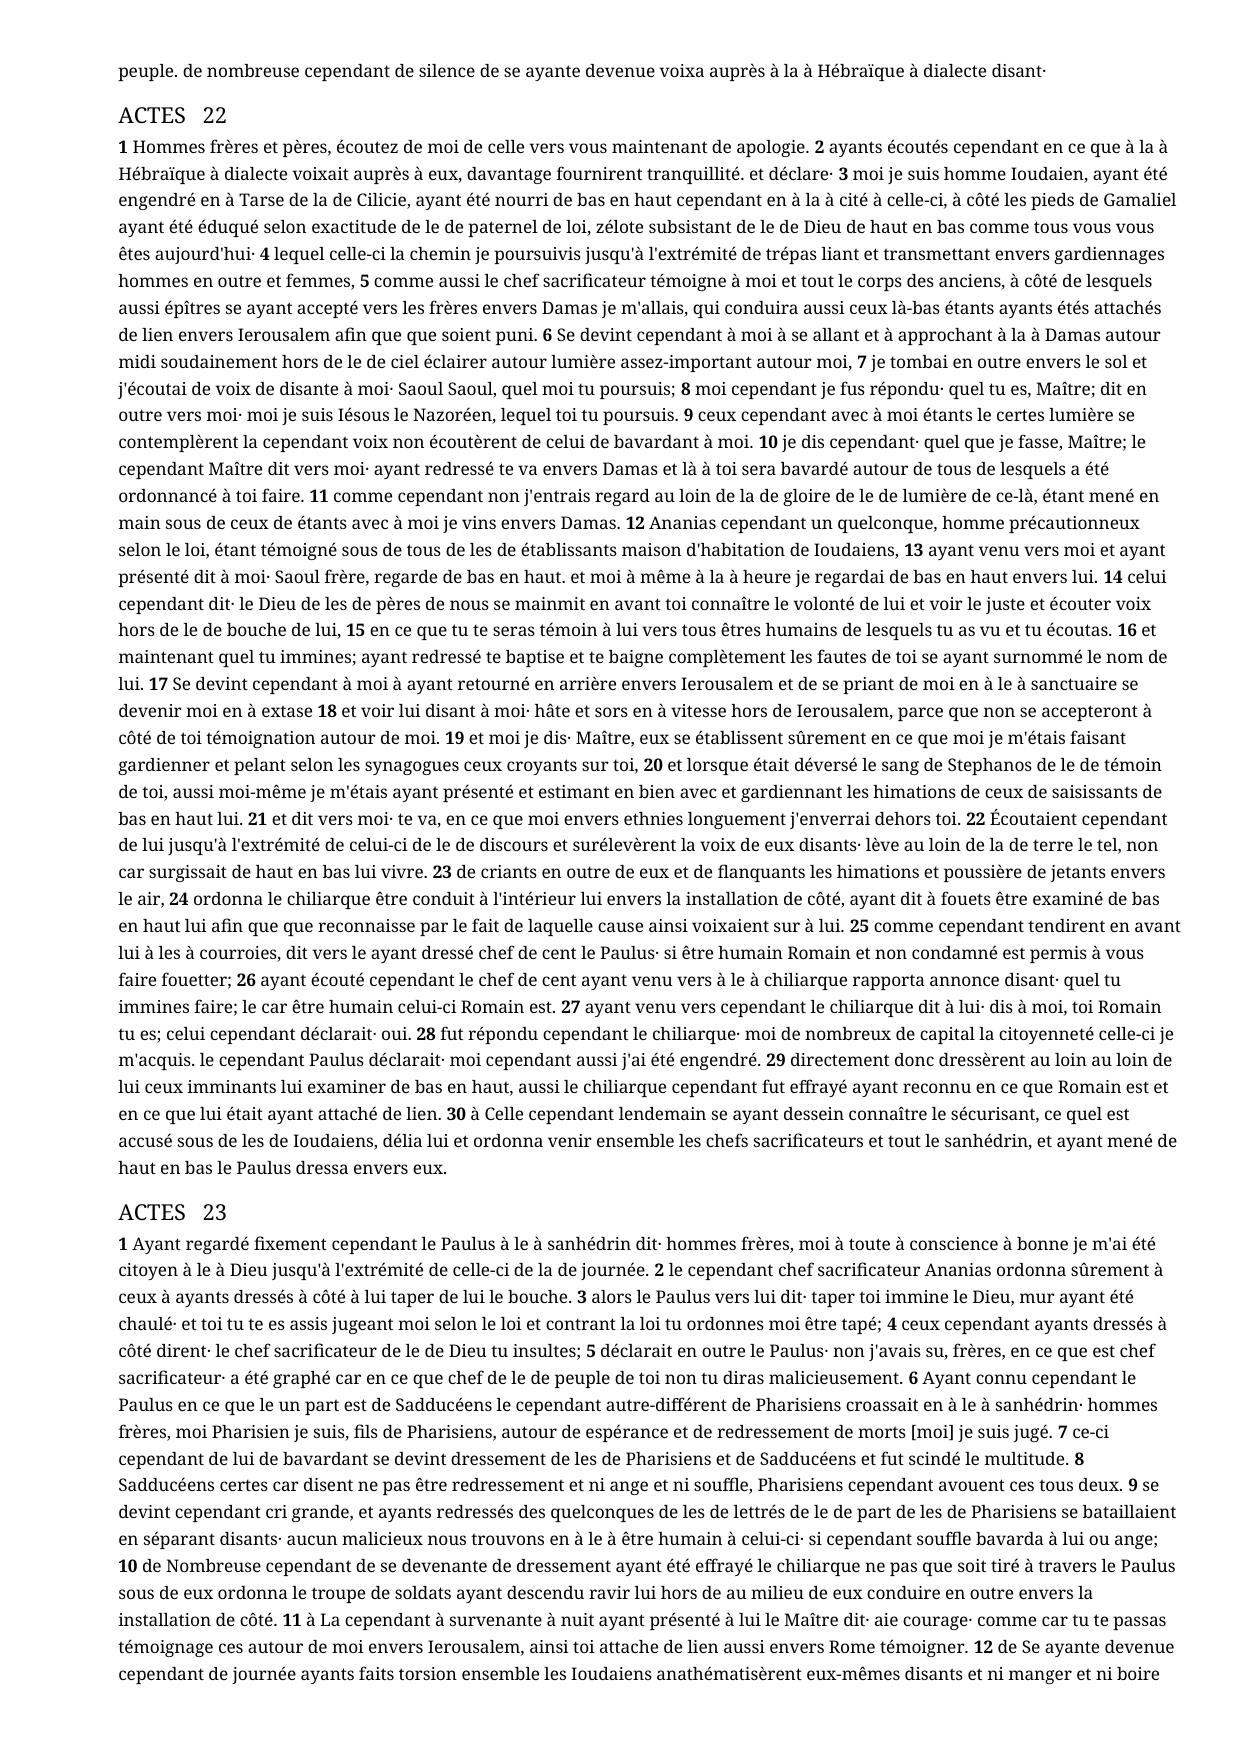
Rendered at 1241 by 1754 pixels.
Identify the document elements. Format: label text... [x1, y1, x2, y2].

text ACTES 23 [118, 1197, 1181, 1227]
text ACTES 22 [118, 101, 1181, 130]
text peuple. de nombreuse cependant de silence de se ayante devenue voixa auprès à la à Hébraïque à dialecte disant· [118, 59, 1181, 82]
text 1 Ayant regardé fixement cependant le Paulus à le à sanhédrin dit· hommes frères, moi à toute à conscience à bonne je m'ai été citoyen à le à Dieu jusqu'à l'extrémité de celle-ci de la de journée. 2 le cependant chef sacrificateur Ananias ordonna sûrement à ceux à ayants dressés à côté à lui taper de lui le bouche. 3 alors le Paulus vers lui dit· taper toi immine le Dieu, mur ayant été chaulé· et toi tu te es assis jugeant moi selon le loi et contrant la loi tu ordonnes moi être tapé; 4 ceux cependant ayants dressés à côté dirent· le chef sacrificateur de le de Dieu tu insultes; 5 déclarait en outre le Paulus· non j'avais su, frères, en ce que est chef sacrificateur· a été graphé car en ce que chef de le de peuple de toi non tu diras malicieusement. 6 Ayant connu cependant le Paulus en ce que le un part est de Sadducéens le cependant autre-différent de Pharisiens croassait en à le à sanhédrin· hommes frères, moi Pharisien je suis, fils de Pharisiens, autour de espérance et de redressement de morts [moi] je suis jugé. 7 ce-ci cependant de lui de bavardant se devint dressement de les de Pharisiens et de Sadducéens et fut scindé le multitude. 8 Sadducéens certes car disent ne pas être redressement et ni ange et ni souffle, Pharisiens cependant avouent ces tous deux. 9 se devint cependant cri grande, et ayants redressés des quelconques de les de lettrés de le de part de les de Pharisiens se bataillaient en séparant disants· aucun malicieux nous trouvons en à le à être humain à celui-ci· si cependant souffle bavarda à lui ou ange; 10 de Nombreuse cependant de se devenante de dressement ayant été effrayé le chiliarque ne pas que soit tiré à travers le Paulus sous de eux ordonna le troupe de soldats ayant descendu ravir lui hors de au milieu de eux conduire en outre envers la installation de côté. 11 à La cependant à survenante à nuit ayant présenté à lui le Maître dit· aie courage· comme car tu te passas témoignage ces autour de moi envers Ierousalem, ainsi toi attache de lien aussi envers Rome témoigner. 12 de Se ayante devenue cependant de journée ayants faits torsion ensemble les Ioudaiens anathématisèrent eux-mêmes disants et ni manger et ni boire [118, 1232, 1181, 1685]
text 1 Hommes frères et pères, écoutez de moi de celle vers vous maintenant de apologie. 2 ayants écoutés cependant en ce que à la à Hébraïque à dialecte voixait auprès à eux, davantage fournirent tranquillité. et déclare· 3 moi je suis homme Ioudaien, ayant été engendré en à Tarse de la de Cilicie, ayant été nourri de bas en haut cependant en à la à cité à celle-ci, à côté les pieds de Gamaliel ayant été éduqué selon exactitude de le de paternel de loi, zélote subsistant de le de Dieu de haut en bas comme tous vous vous êtes aujourd'hui· 4 lequel celle-ci la chemin je poursuivis jusqu'à l'extrémité de trépas liant et transmettant envers gardiennages hommes en outre et femmes, 5 comme aussi le chef sacrificateur témoigne à moi et tout le corps des anciens, à côté de lesquels aussi épîtres se ayant accepté vers les frères envers Damas je m'allais, qui conduira aussi ceux là-bas étants ayants étés attachés de lien envers Ierousalem afin que que soient puni. 6 Se devint cependant à moi à se allant et à approchant à la à Damas autour midi soudainement hors de le de ciel éclairer autour lumière assez-important autour moi, 7 je tombai en outre envers le sol et j'écoutai de voix de disante à moi· Saoul Saoul, quel moi tu poursuis; 8 moi cependant je fus répondu· quel tu es, Maître; dit en outre vers moi· moi je suis Iésous le Nazoréen, lequel toi tu poursuis. 9 ceux cependant avec à moi étants le certes lumière se contemplèrent la cependant voix non écoutèrent de celui de bavardant à moi. 10 je dis cependant· quel que je fasse, Maître; le cependant Maître dit vers moi· ayant redressé te va envers Damas et là à toi sera bavardé autour de tous de lesquels a été ordonnancé à toi faire. 11 comme cependant non j'entrais regard au loin de la de gloire de le de lumière de ce-là, étant mené en main sous de ceux de étants avec à moi je vins envers Damas. 12 Ananias cependant un quelconque, homme précautionneux selon le loi, étant témoigné sous de tous de les de établissants maison d'habitation de Ioudaiens, 13 ayant venu vers moi et ayant présenté dit à moi· Saoul frère, regarde de bas en haut. et moi à même à la à heure je regardai de bas en haut envers lui. 14 celui cependant dit· le Dieu de les de pères de nous se mainmit en avant toi connaître le volonté de lui et voir le juste et écouter voix hors de le de bouche de lui, 15 en ce que tu te seras témoin à lui vers tous êtres humains de lesquels tu as vu et tu écoutas. 16 et maintenant quel tu immines; ayant redressé te baptise et te baigne complètement les fautes de toi se ayant surnommé le nom de lui. 17 Se devint cependant à moi à ayant retourné en arrière envers Ierousalem et de se priant de moi en à le à sanctuaire se devenir moi en à extase 18 et voir lui disant à moi· hâte et sors en à vitesse hors de Ierousalem, parce que non se accepteront à côté de toi témoignation autour de moi. 19 et moi je dis· Maître, eux se établissent sûrement en ce que moi je m'étais faisant gardienner et pelant selon les synagogues ceux croyants sur toi, 20 et lorsque était déversé le sang de Stephanos de le de témoin de toi, aussi moi-même je m'étais ayant présenté et estimant en bien avec et gardiennant les himations de ceux de saisissants de bas en haut lui. 21 et dit vers moi· te va, en ce que moi envers ethnies longuement j'enverrai dehors toi. 22 Écoutaient cependant de lui jusqu'à l'extrémité de celui-ci de le de discours et surélevèrent la voix de eux disants· lève au loin de la de terre le tel, non car surgissait de haut en bas lui vivre. 23 de criants en outre de eux et de flanquants les himations et poussière de jetants envers le air, 24 ordonna le chiliarque être conduit à l'intérieur lui envers la installation de côté, ayant dit à fouets être examiné de bas en haut lui afin que que reconnaisse par le fait de laquelle cause ainsi voixaient sur à lui. 25 comme cependant tendirent en avant lui à les à courroies, dit vers le ayant dressé chef de cent le Paulus· si être humain Romain et non condamné est permis à vous faire fouetter; 26 ayant écouté cependant le chef de cent ayant venu vers à le à chiliarque rapporta annonce disant· quel tu immines faire; le car être humain celui-ci Romain est. 27 ayant venu vers cependant le chiliarque dit à lui· dis à moi, toi Romain tu es; celui cependant déclarait· oui. 28 fut répondu cependant le chiliarque· moi de nombreux de capital la citoyenneté celle-ci je m'acquis. le cependant Paulus déclarait· moi cependant aussi j'ai été engendré. 29 directement donc dressèrent au loin au loin de lui ceux imminants lui examiner de bas en haut, aussi le chiliarque cependant fut effrayé ayant reconnu en ce que Romain est et en ce que lui était ayant attaché de lien. 30 à Celle cependant lendemain se ayant dessein connaître le sécurisant, ce quel est accusé sous de les de Ioudaiens, délia lui et ordonna venir ensemble les chefs sacrificateurs et tout le sanhédrin, et ayant mené de haut en bas le Paulus dressa envers eux. [118, 135, 1181, 1179]
